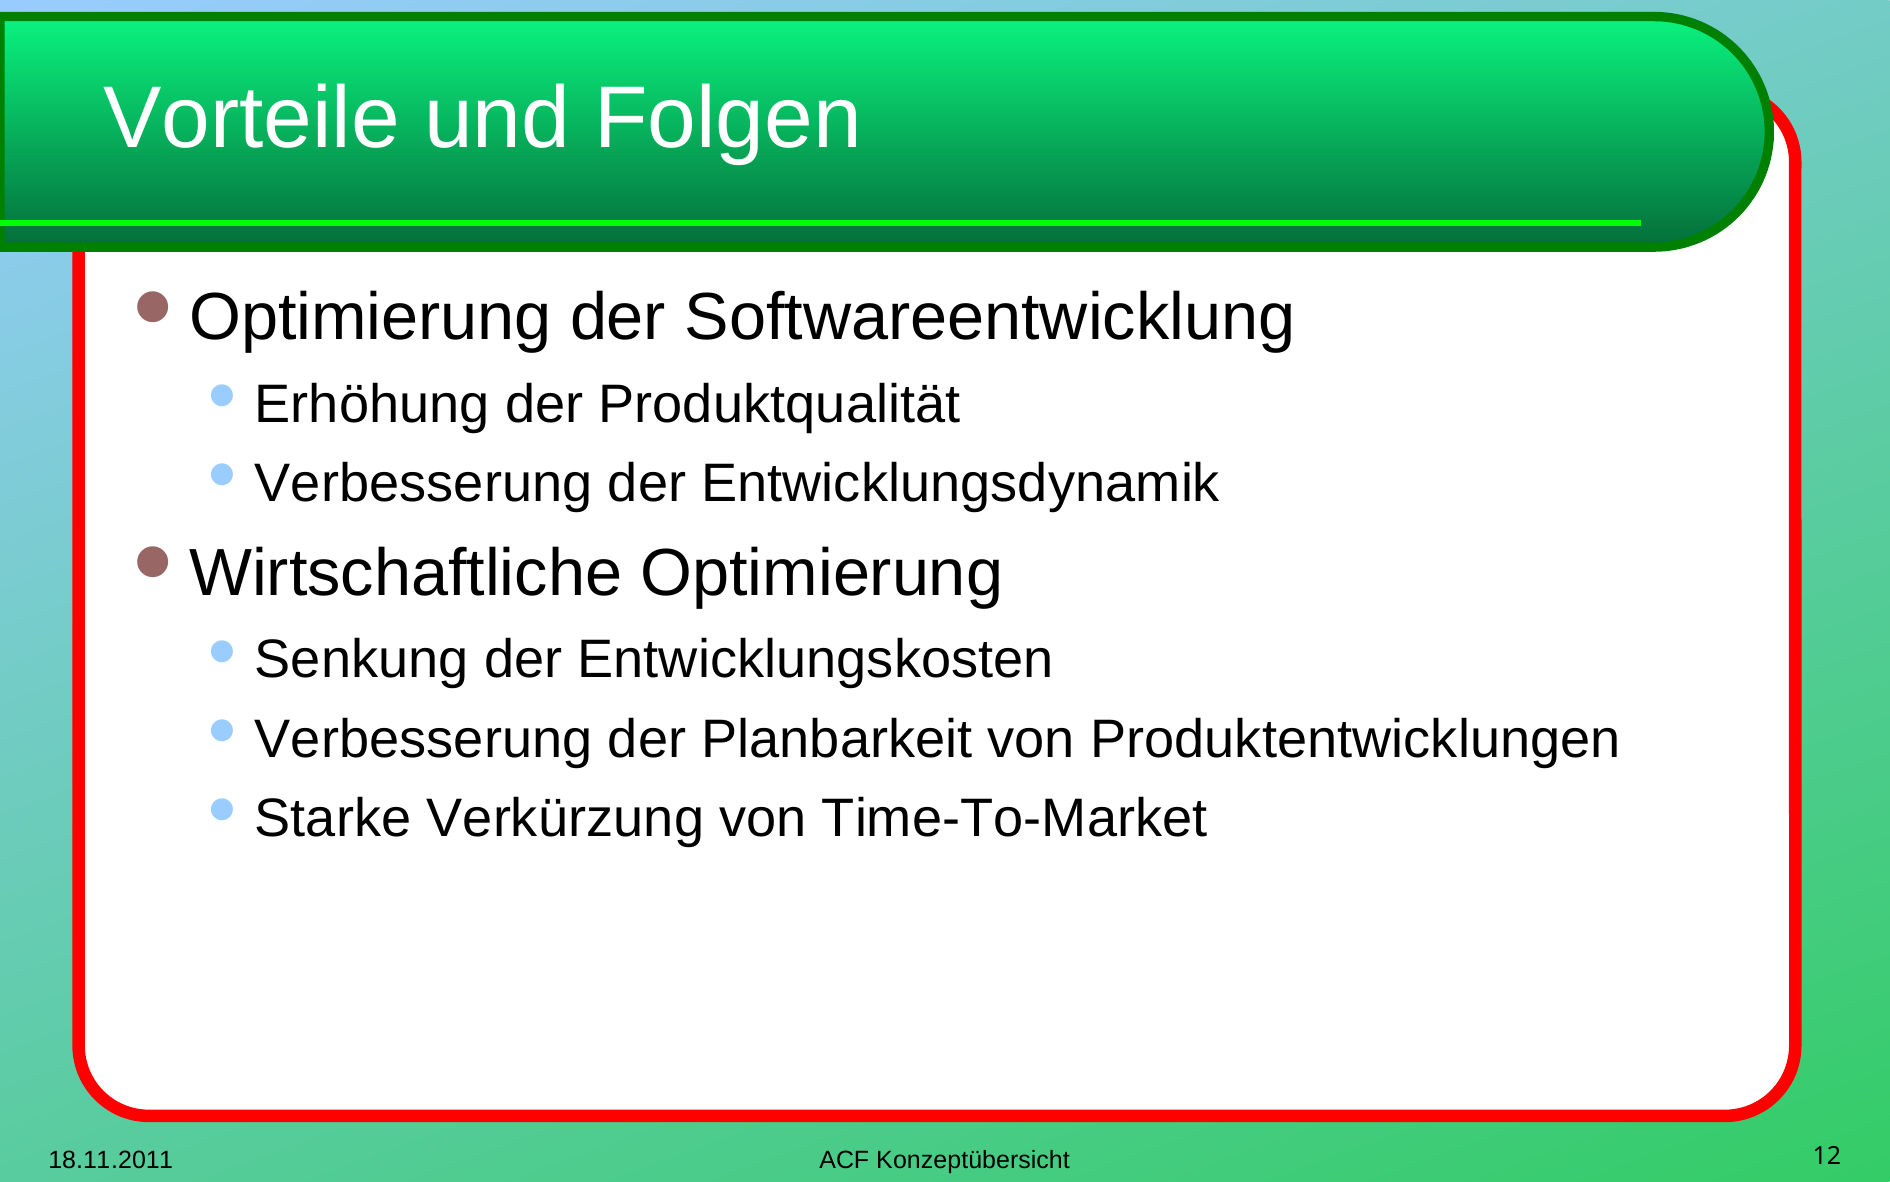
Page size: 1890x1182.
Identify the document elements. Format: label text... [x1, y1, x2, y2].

title Vorteile und Folgen [88, 0, 1716, 226]
list Optimierung der Softwareentwicklung Erhöhung der Produktqualität Verbesserung der Entwicklungsdynamik Wirtschaftliche Optimierung Senkung der Entwicklungskosten Verbesserung der Planbarkeit von Produktentwicklungen Starke Verkürzung von Time-To-Market [118, 265, 1721, 1027]
